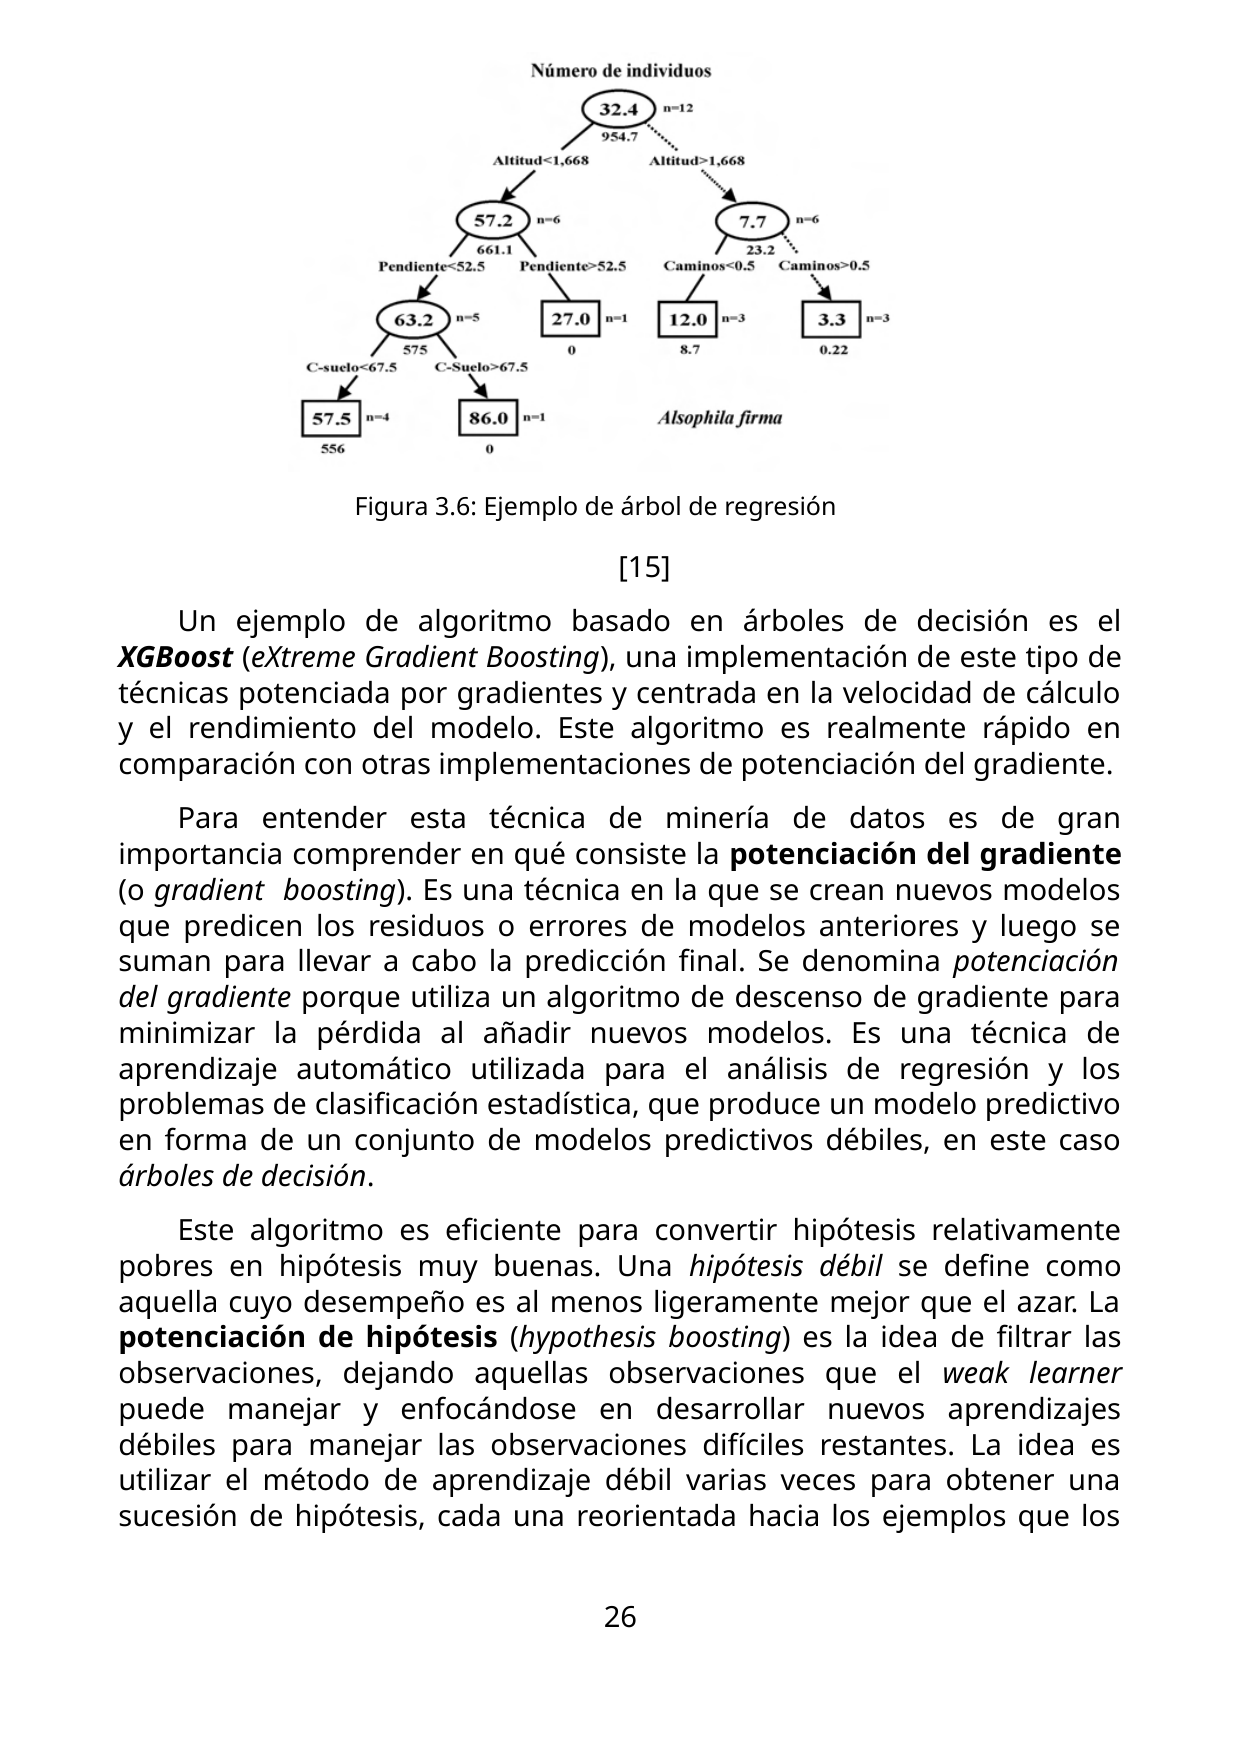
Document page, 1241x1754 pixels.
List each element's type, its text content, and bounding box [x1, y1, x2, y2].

text Un ejemplo de algoritmo basado en árboles de decisión es el XGBoost (eXtreme Gradient Boosting), una implementación de este tipo de técnicas potenciada por gradientes y centrada en la velocidad de cálculo y el rendimiento del modelo. Este algoritmo es realmente rápido en comparación con otras implementaciones de potenciación del gradiente. [118, 601, 1122, 783]
text Para entender esta técnica de minería de datos es de gran importancia comprender en qué consiste la potenciación del gradiente (o gradient boosting). Es una técnica en la que se crean nuevos modelos que predicen los residuos o errores de modelos anteriores y luego se suman para llevar a cabo la predicción final. Se denomina potenciación del gradiente porque utiliza un algoritmo de descenso de gradiente para minimizar la pérdida al añadir nuevos modelos. Es una técnica de aprendizaje automático utilizada para el análisis de regresión y los problemas de clasificación estadística, que produce un modelo predictivo en forma de un conjunto de modelos predictivos débiles, en este caso árboles de decisión. [118, 798, 1122, 1195]
picture [288, 52, 903, 472]
text Este algoritmo es eficiente para convertir hipótesis relativamente pobres en hipótesis muy buenas. Una hipótesis débil se define como aquella cuyo desempeño es al menos ligeramente mejor que el azar. La potenciación de hipótesis (hypothesis boosting) es la idea de filtrar las observaciones, dejando aquellas observaciones que el weak learner puede manejar y enfocándose en desarrollar nuevos aprendizajes débiles para manejar las observaciones difíciles restantes. La idea es utilizar el método de aprendizaje débil varias veces para obtener una sucesión de hipótesis, cada una reorientada hacia los ejemplos que los [118, 1209, 1122, 1535]
text Figura 3.6: Ejemplo de árbol de regresión [288, 472, 903, 523]
text [15] [118, 546, 1122, 586]
